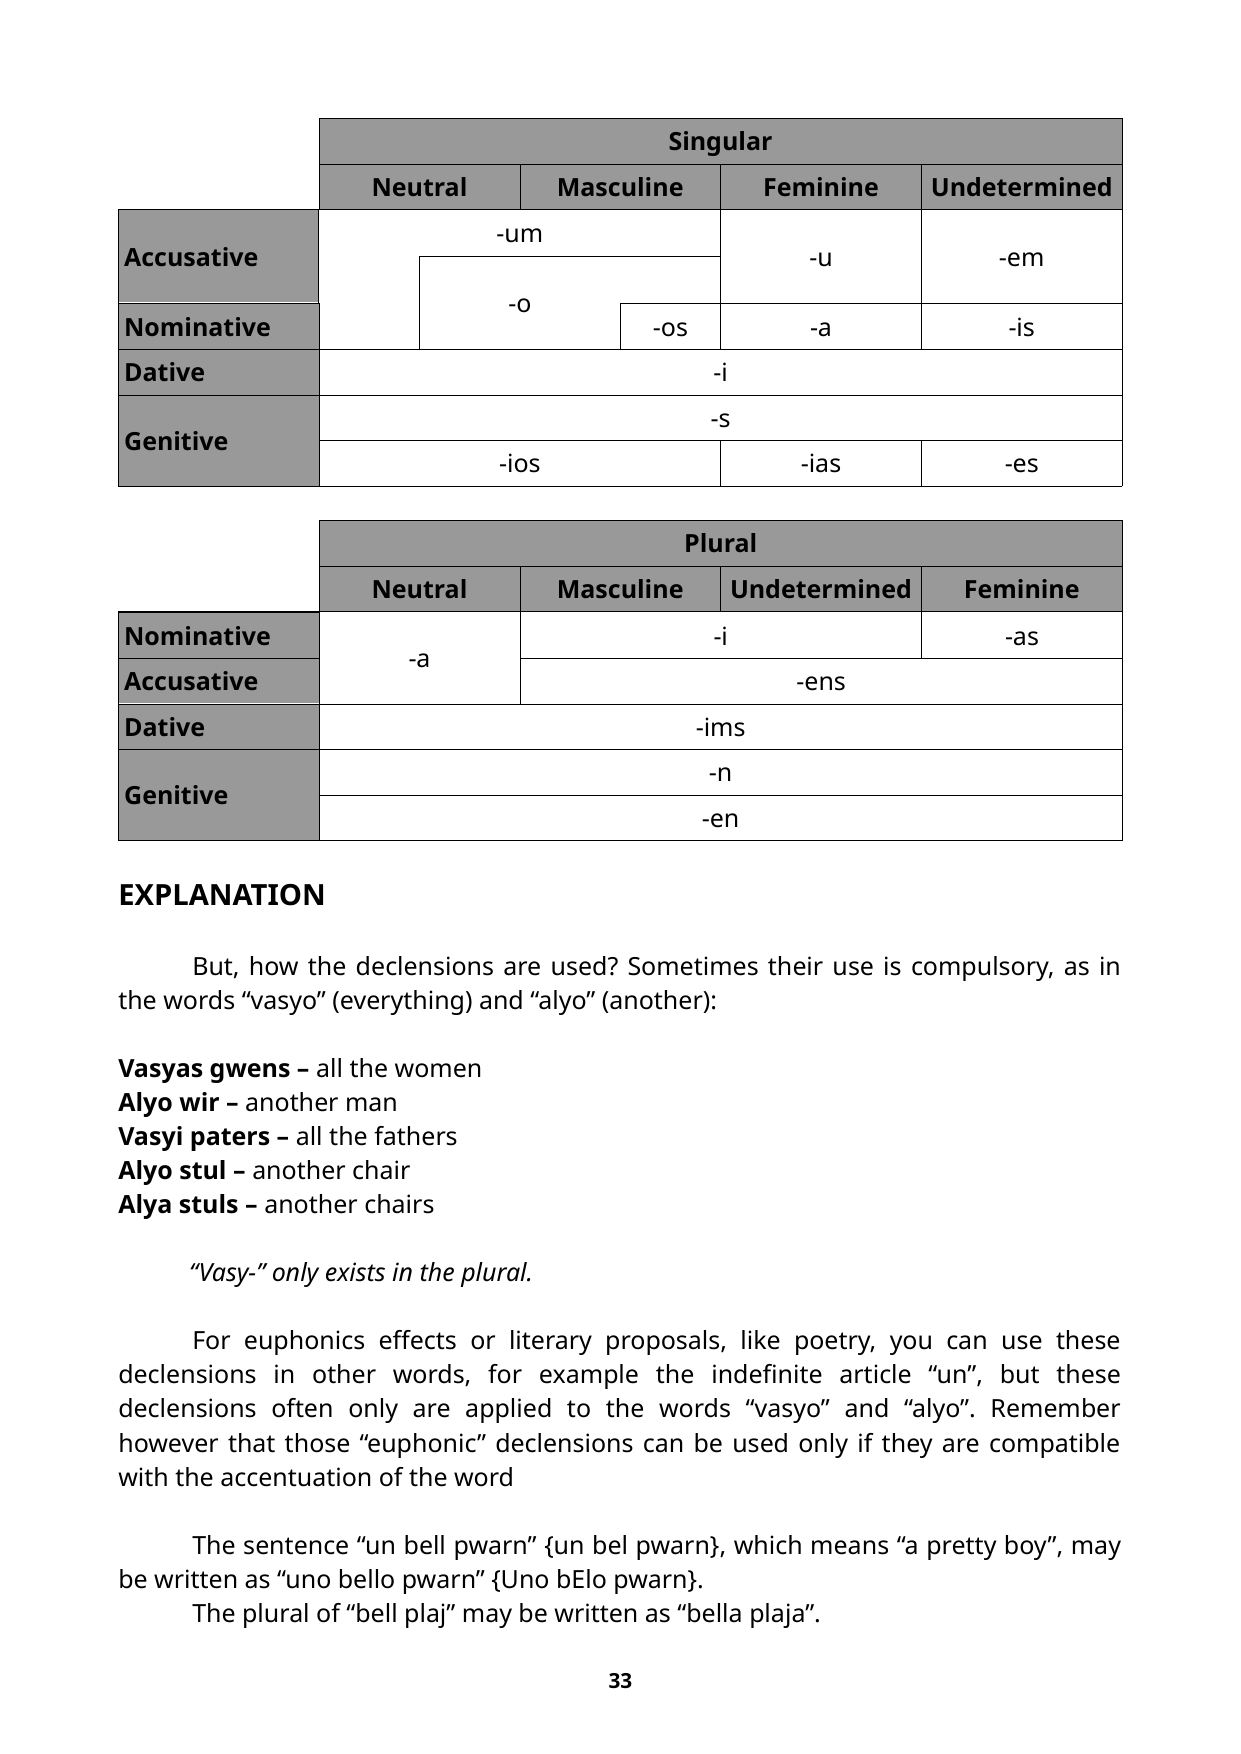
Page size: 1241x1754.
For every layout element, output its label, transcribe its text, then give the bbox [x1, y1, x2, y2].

table_cell Masculine [521, 165, 720, 209]
table_cell -ias [721, 441, 921, 486]
text “Vasy-” only exists in the plural. [189, 1255, 1122, 1289]
table_cell Undetermined [922, 165, 1122, 209]
text Alyo stul – another chair [118, 1153, 1122, 1187]
table_cell Dative [119, 350, 319, 395]
table_cell Neutral [320, 567, 520, 611]
table_cell Accusative [119, 659, 319, 703]
table_cell Dative [119, 705, 319, 749]
table_cell -o [420, 257, 620, 349]
table_cell Accusative [119, 210, 318, 302]
table_cell -ens [521, 659, 1122, 703]
text The sentence “un bell pwarn” {un bel pwarn}, which means “a pretty boy”, may be written as “uno bello pwarn” {Uno bElo pwarn}. [118, 1527, 1122, 1596]
table_cell -um [319, 210, 720, 256]
table_header [118, 520, 319, 566]
text But, how the declensions are used? Sometimes their use is compulsory, as in the words “vasyo” (everything) and “alyo” (another): [118, 948, 1122, 1016]
table_cell Undetermined [721, 567, 921, 611]
text Vasyi paters – all the fathers [118, 1119, 1122, 1153]
table_cell [118, 566, 319, 611]
table_header Plural [320, 521, 1122, 566]
table_cell -ios [320, 441, 720, 486]
table_cell [319, 256, 419, 302]
table_cell Genitive [119, 396, 319, 486]
table_cell -i [521, 612, 921, 658]
table_cell Genitive [119, 750, 319, 840]
table_header Singular [320, 119, 1122, 164]
table_cell Masculine [521, 567, 720, 611]
table_cell -u [721, 210, 921, 302]
table_cell -a [320, 612, 520, 703]
text For euphonics effects or literary proposals, like poetry, you can use these declensions in other words, for example the indefinite article “un”, but these declensions often only are applied to the words “vasyo” and “alyo”. Remember however that those “euphonic” declensions can be used only if they are compatible with the accentuation of the word [118, 1323, 1122, 1493]
table_cell [320, 303, 419, 349]
table_cell -os [621, 304, 720, 349]
subtitle EXPLANATION [118, 874, 1122, 914]
table_header [118, 118, 319, 164]
table_cell -s [320, 396, 1122, 440]
table_cell -as [922, 612, 1122, 658]
text Alyo wir – another man [118, 1084, 1122, 1119]
table_cell -en [320, 796, 1122, 840]
text Alya stuls – another chairs [118, 1187, 1122, 1221]
table_cell -ims [320, 705, 1122, 749]
table_cell Neutral [320, 165, 520, 209]
table_cell Feminine [922, 567, 1122, 611]
table_cell Feminine [721, 165, 921, 209]
table_cell -n [320, 750, 1122, 795]
text Vasyas gwens – all the women [118, 1051, 1122, 1084]
table_cell Nominative [119, 613, 319, 658]
table_cell -i [320, 350, 1122, 395]
table_cell [118, 164, 319, 209]
table_cell -em [922, 210, 1122, 302]
table_cell -es [922, 441, 1122, 486]
table_cell [620, 257, 720, 302]
table_cell Nominative [119, 304, 319, 349]
table_cell -is [922, 304, 1122, 349]
table_cell -a [721, 304, 921, 349]
text The plural of “bell plaj” may be written as “bella plaja”. [118, 1596, 1122, 1629]
